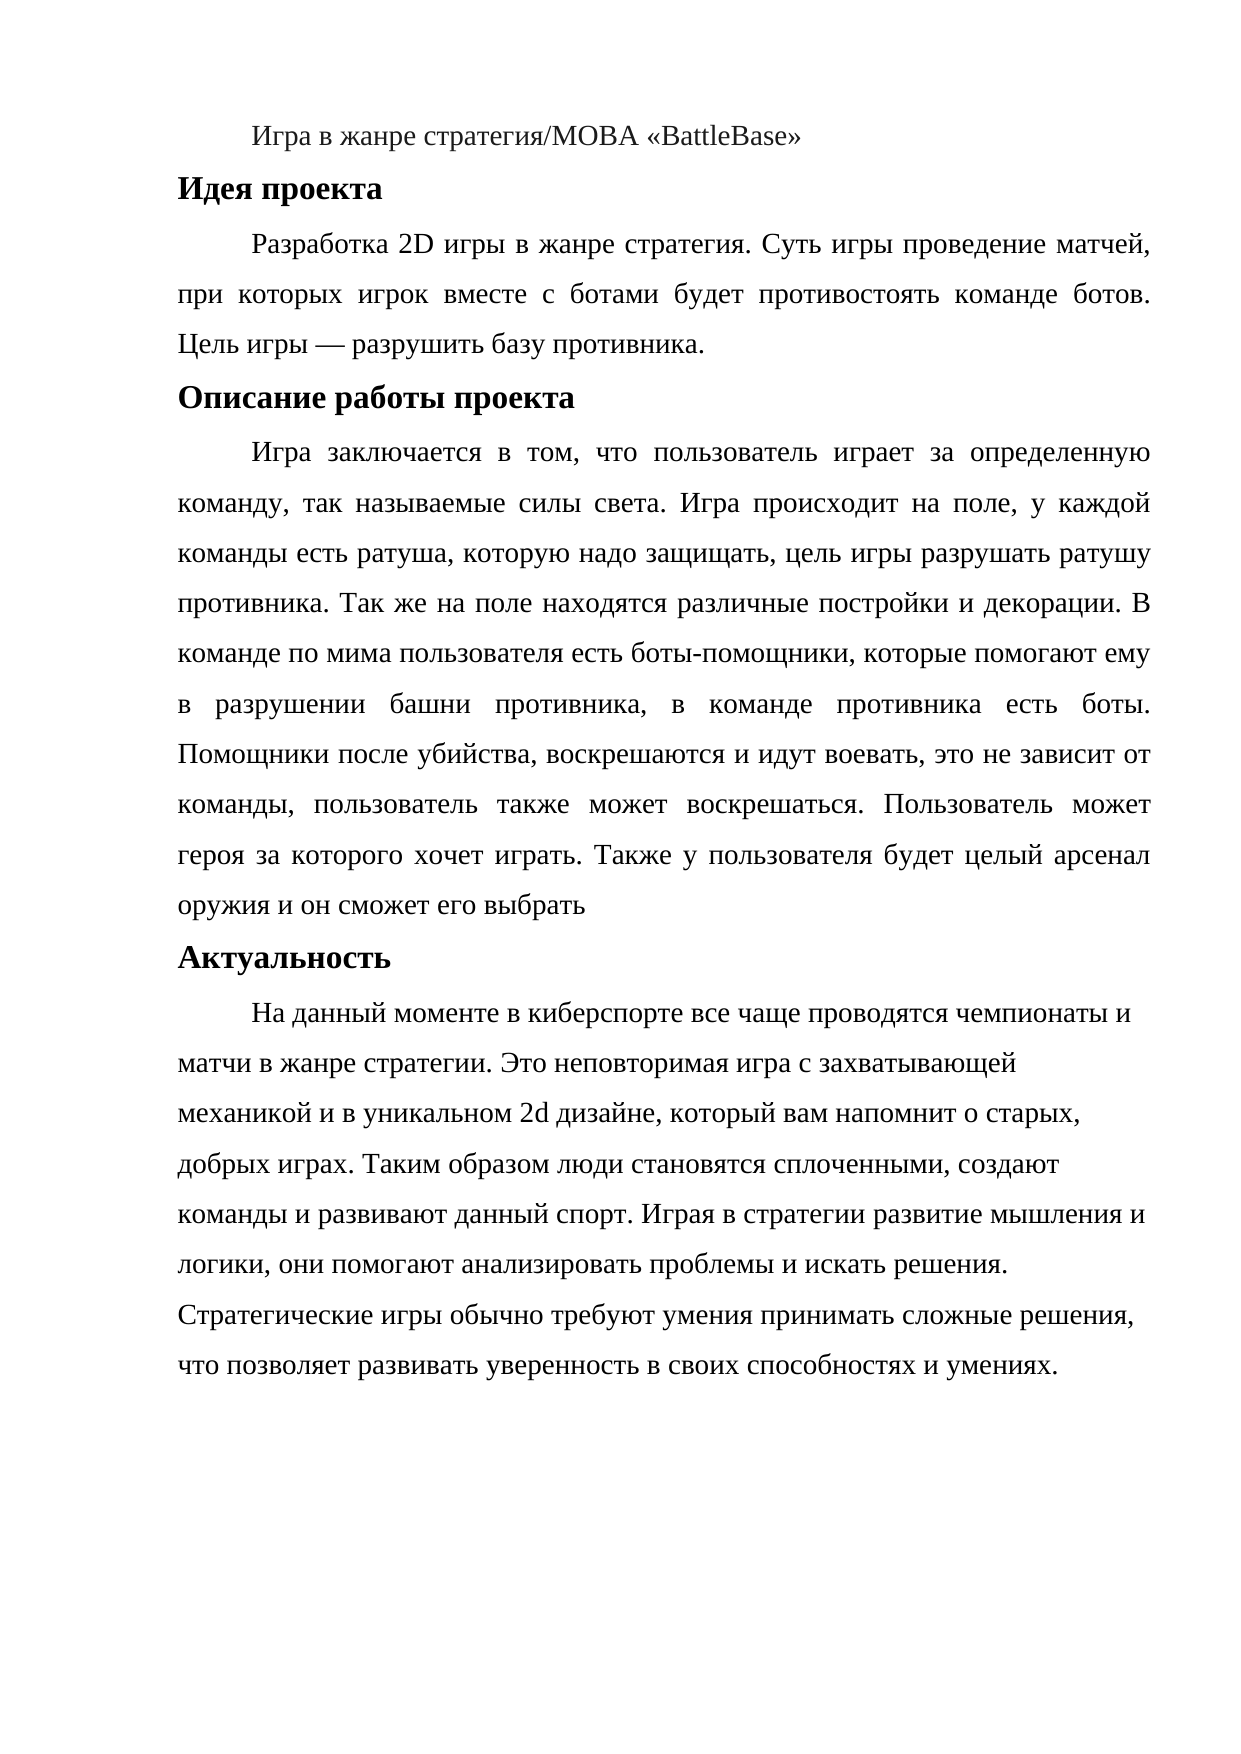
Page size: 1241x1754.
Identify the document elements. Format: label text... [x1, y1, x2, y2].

subtitle Описание работы проекта [177, 377, 1152, 415]
text Разработка 2D игры в жанре стратегия. Суть игры проведение матчей, при которых игрок вместе с ботами будет противостоять команде ботов. Цель игры — разрушить базу противника. [177, 226, 1152, 360]
subtitle Игра в жанре стратегия/MOBA «BattleBase» [177, 118, 1152, 152]
subtitle Идея проекта [177, 168, 1152, 207]
text Игра заключается в том, что пользователь играет за определенную команду, так называемые силы света. Игра происходит на поле, у каждой команды есть ратуша, которую надо защищать, цель игры разрушать ратушу противника. Так же на поле находятся различные постройки и декорации. В команде по мима пользователя есть боты-помощники, которые помогают ему в разрушении башни противника, в команде противника есть боты. Помощники после убийства, воскрешаются и идут воевать, это не зависит от команды, пользователь также может воскрешаться. Пользователь может героя за которого хочет играть. Также у пользователя будет целый арсенал оружия и он сможет его выбрать [177, 434, 1152, 921]
text На данный моменте в киберспорте все чаще проводятся чемпионаты и матчи в жанре стратегии. Это неповторимая игра с захватывающей механикой и в уникальном 2d дизайне, который вам напомнит о старых, добрых играх. Таким образом люди становятся сплоченными, создают команды и развивают данный спорт. Играя в стратегии развитие мышления и логики, они помогают анализировать проблемы и искать решения. Стратегические игры обычно требуют умения принимать сложные решения, что позволяет развивать уверенность в своих способностях и умениях. [177, 995, 1152, 1381]
subtitle Актуальность [177, 937, 1152, 976]
